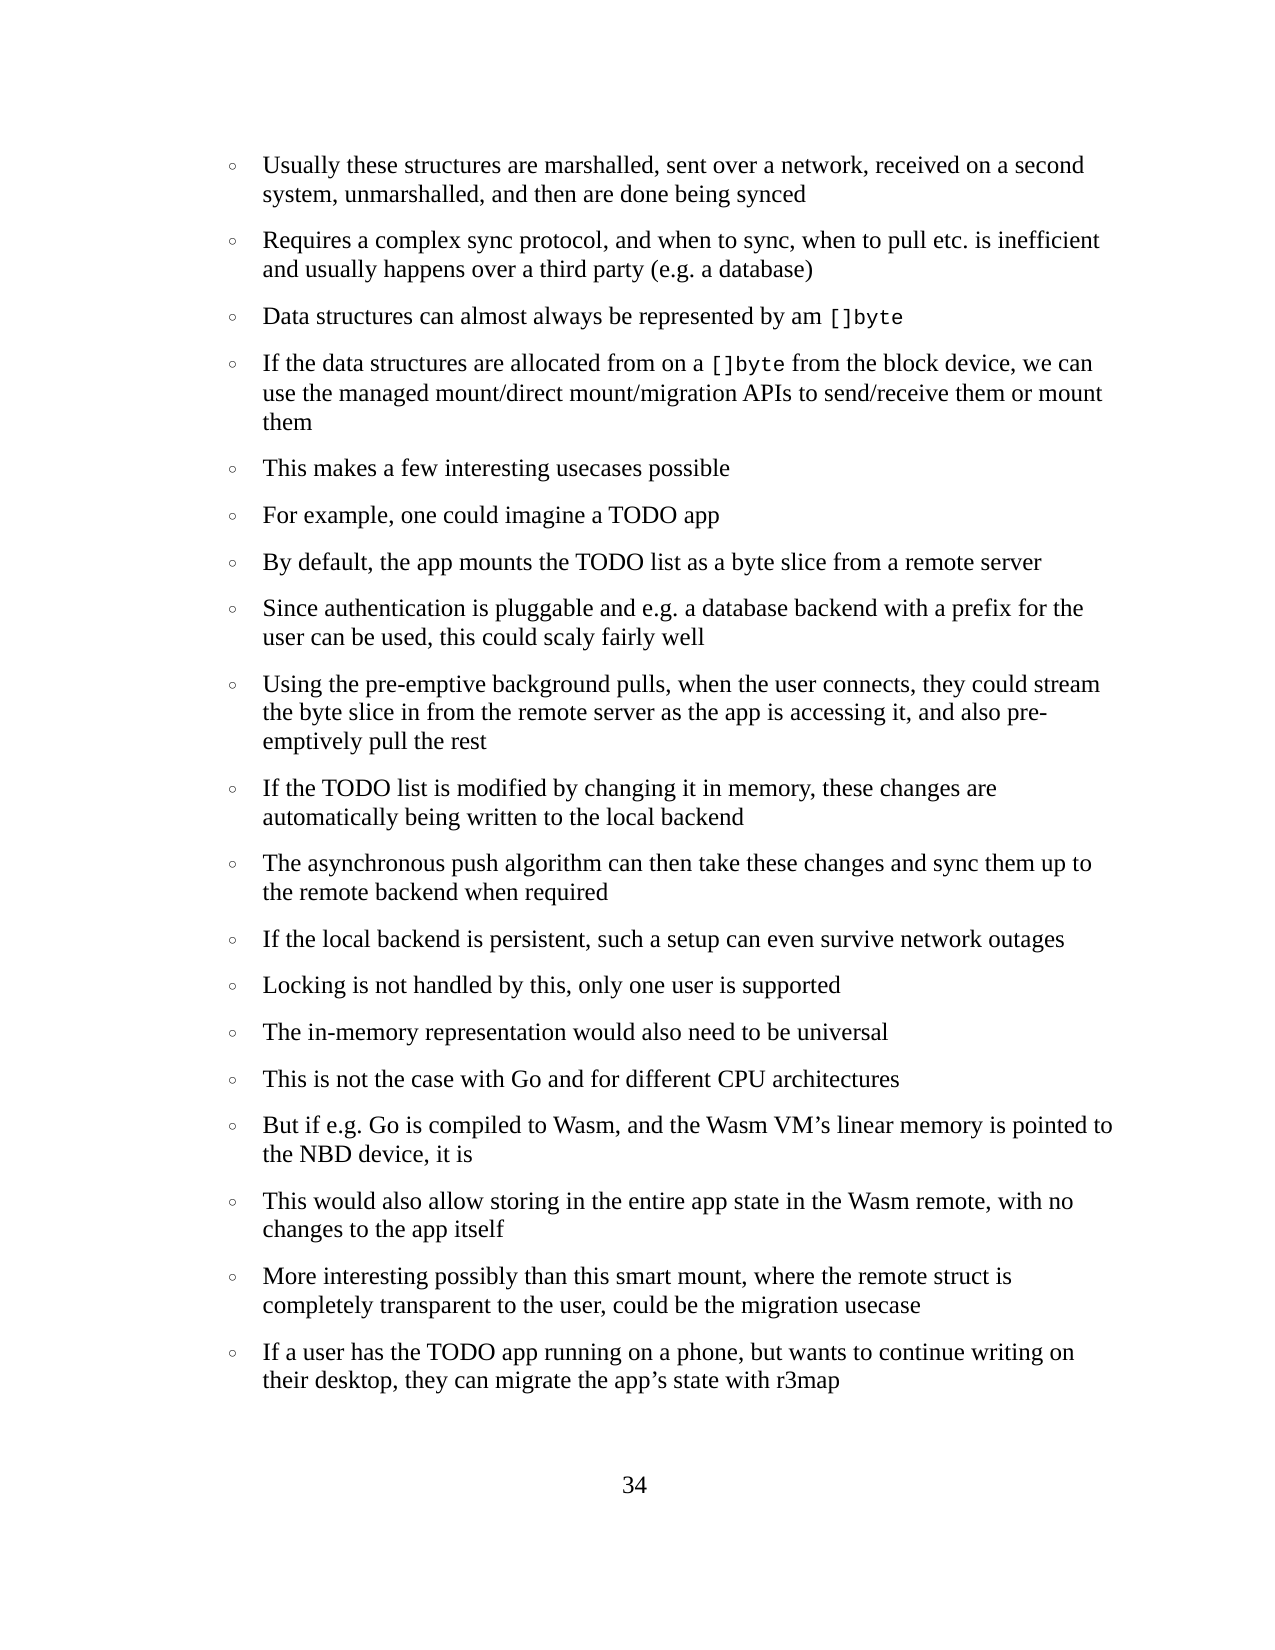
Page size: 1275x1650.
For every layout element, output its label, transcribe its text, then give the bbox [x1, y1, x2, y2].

list Requires a complex sync protocol, and when to sync, when to pull etc. is inefficient and usually happens over a third party (e.g. a database) [225, 225, 1125, 283]
list If a user has the TODO app running on a phone, but wants to continue writing on their desktop, they can migrate the app’s state with r3map [225, 1337, 1125, 1394]
list If the data structures are allocated from on a []byte from the block device, we can use the managed mount/direct mount/migration APIs to send/receive them or mount them [225, 348, 1125, 435]
list For example, one could imagine a TODO app [225, 500, 1125, 529]
list This would also allow storing in the entire app state in the Wasm remote, with no changes to the app itself [225, 1186, 1125, 1243]
list Data structures can almost always be represented by am []byte [225, 301, 1125, 330]
list This makes a few interesting usecases possible [225, 453, 1125, 482]
list More interesting possibly than this smart mount, where the remote struct is completely transparent to the user, could be the migration usecase [225, 1261, 1125, 1319]
list If the TODO list is modified by changing it in memory, these changes are automatically being written to the local backend [225, 773, 1125, 830]
list But if e.g. Go is compiled to Wasm, and the Wasm VM’s linear memory is pointed to the NBD device, it is [225, 1110, 1125, 1168]
list Using the pre-emptive background pulls, when the user connects, they could stream the byte slice in from the remote server as the app is accessing it, and also pre-emptively pull the rest [225, 669, 1125, 755]
list Usually these structures are marshalled, sent over a network, received on a second system, unmarshalled, and then are done being synced [225, 150, 1125, 207]
list Locking is not handled by this, only one user is supported [225, 970, 1125, 999]
list If the local backend is persistent, such a setup can even survive network outages [225, 924, 1125, 952]
list The in-memory representation would also need to be universal [225, 1017, 1125, 1046]
list Since authentication is pluggable and e.g. a database backend with a prefix for the user can be used, this could scaly fairly well [225, 593, 1125, 651]
list The asynchronous push algorithm can then take these changes and sync them up to the remote backend when required [225, 848, 1125, 906]
list By default, the app mounts the TODO list as a byte slice from a remote server [225, 547, 1125, 575]
list This is not the case with Go and for different CPU architectures [225, 1064, 1125, 1092]
